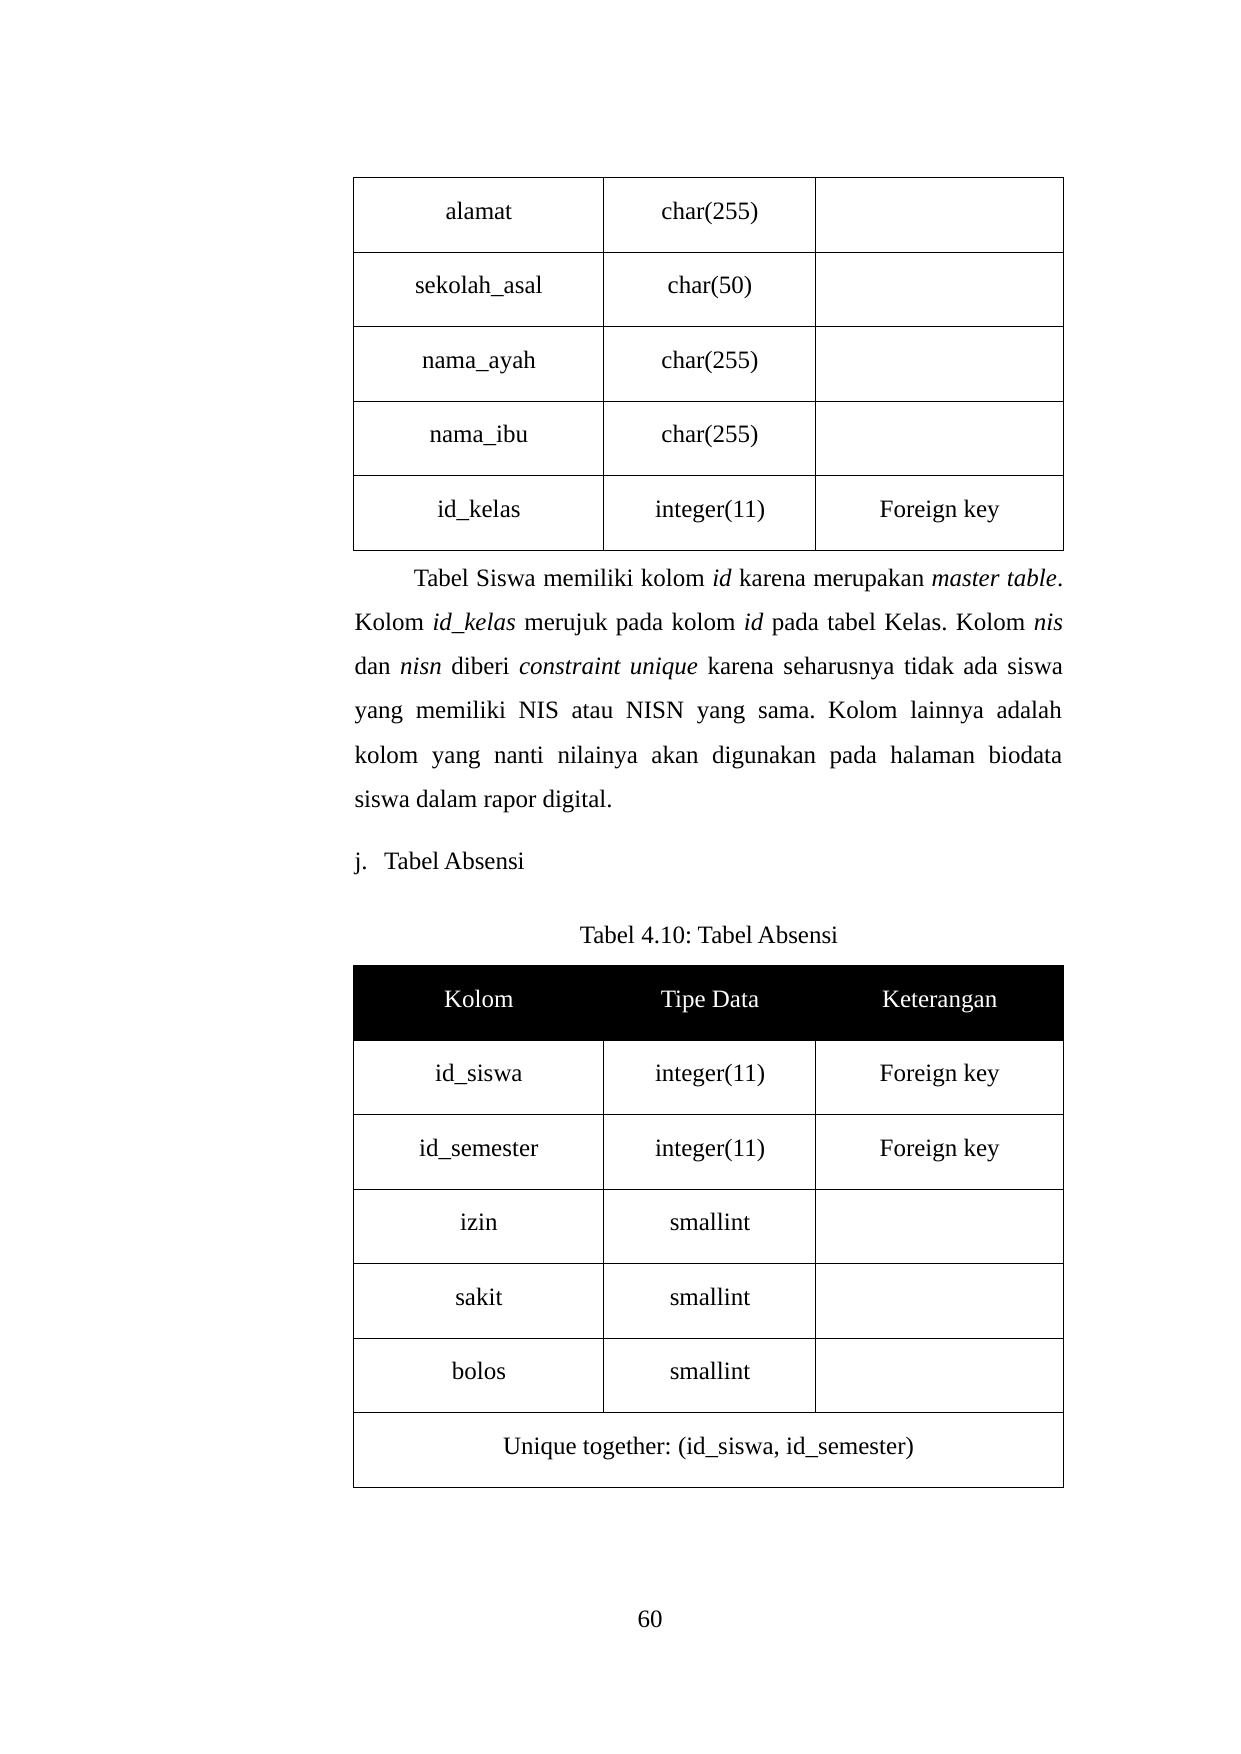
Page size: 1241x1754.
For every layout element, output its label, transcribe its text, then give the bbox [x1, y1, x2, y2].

table_cell integer(11) [604, 476, 815, 549]
table_header Keterangan [816, 966, 1063, 1040]
table_cell smallint [604, 1264, 815, 1338]
table_cell sakit [354, 1264, 603, 1338]
table_cell id_kelas [354, 476, 603, 549]
table_cell [816, 1264, 1063, 1338]
table_cell id_siswa [354, 1041, 603, 1114]
table_cell [816, 402, 1063, 475]
table_cell Foreign key [816, 1115, 1063, 1189]
text Tabel 4.10: Tabel Absensi [354, 908, 1063, 953]
text Tabel Siswa memiliki kolom id karena merupakan master table. Kolom id_kelas merujuk pada kolom id pada tabel Kelas. Kolom nis dan nisn diberi constraint unique karena seharusnya tidak ada siswa yang memiliki NIS atau NISN yang sama. Kolom lainnya adalah kolom yang nanti nilainya akan digunakan pada halaman biodata siswa dalam rapor digital. [354, 551, 1063, 816]
table_cell smallint [604, 1339, 815, 1412]
table_cell integer(11) [604, 1115, 815, 1189]
table_cell [816, 327, 1063, 401]
table_cell alamat [354, 178, 603, 252]
table_cell [816, 178, 1063, 252]
table_header Tipe Data [604, 966, 815, 1040]
table_cell Foreign key [816, 476, 1063, 549]
table_cell nama_ibu [354, 402, 603, 475]
table_cell [816, 1339, 1063, 1412]
table_cell bolos [354, 1339, 603, 1412]
table_cell id_semester [354, 1115, 603, 1189]
table_cell integer(11) [604, 1041, 815, 1114]
list Tabel Absensi [354, 834, 1063, 878]
table_cell [816, 253, 1063, 326]
table_cell char(255) [604, 327, 815, 401]
table_cell smallint [604, 1190, 815, 1263]
table_cell nama_ayah [354, 327, 603, 401]
table_cell izin [354, 1190, 603, 1263]
table_cell [816, 1190, 1063, 1263]
table_cell Unique together: (id_siswa, id_semester) [354, 1413, 1063, 1487]
table_cell Foreign key [816, 1041, 1063, 1114]
table_cell sekolah_asal [354, 253, 603, 326]
table_cell char(255) [604, 178, 815, 252]
table_cell char(50) [604, 253, 815, 326]
table_header Kolom [354, 966, 603, 1040]
table_cell char(255) [604, 402, 815, 475]
